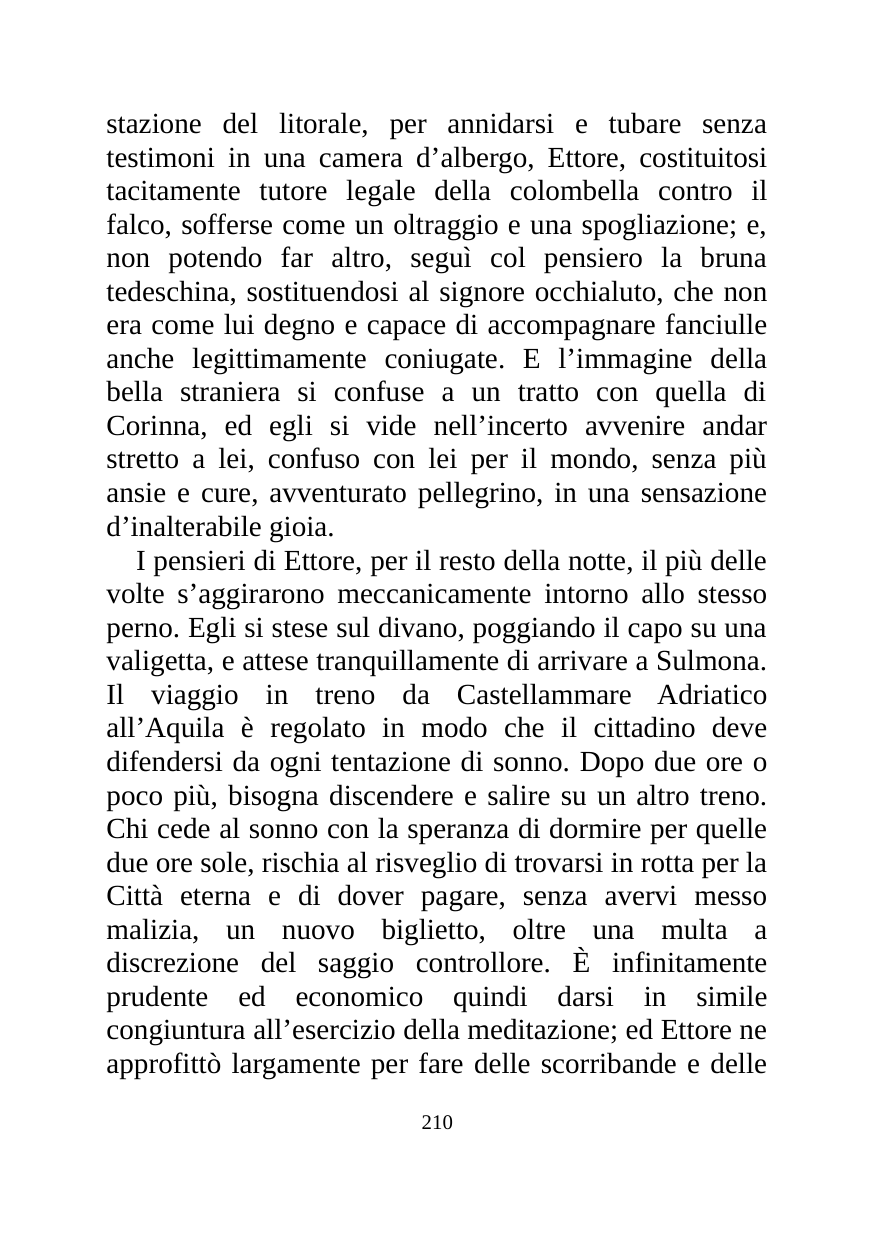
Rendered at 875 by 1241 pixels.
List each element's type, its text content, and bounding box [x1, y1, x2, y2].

text I pensieri di Ettore, per il resto della notte, il più delle volte s’aggirarono meccanicamente intorno allo stesso perno. Egli si stese sul divano, poggiando il capo su una valigetta, e attese tranquillamente di arrivare a Sulmona. Il viaggio in treno da Castellammare Adriatico all’Aquila è regolato in modo che il cittadino deve difendersi da ogni tentazione di sonno. Dopo due ore o poco più, bisogna discendere e salire su un altro treno. Chi cede al sonno con la speranza di dormire per quelle due ore sole, rischia al risveglio di trovarsi in rotta per la Città eterna e di dover pagare, senza avervi messo malizia, un nuovo biglietto, oltre una multa a discrezione del saggio controllore. È infinitamente prudente ed economico quindi darsi in simile congiuntura all’esercizio della meditazione; ed Ettore ne approfittò largamente per fare delle scorribande e delle [106, 543, 768, 1079]
text stazione del litorale, per annidarsi e tubare senza testimoni in una camera d’albergo, Ettore, costituitosi tacitamente tutore legale della colombella contro il falco, sofferse come un oltraggio e una spogliazione; e, non potendo far altro, seguì col pensiero la bruna tedeschina, sostituendosi al signore occhialuto, che non era come lui degno e capace di accompagnare fanciulle anche legittimamente coniugate. E l’immagine della bella straniera si confuse a un tratto con quella di Corinna, ed egli si vide nell’incerto avvenire andar stretto a lei, confuso con lei per il mondo, senza più ansie e cure, avventurato pellegrino, in una sensazione d’inalterabile gioia. [106, 106, 768, 542]
